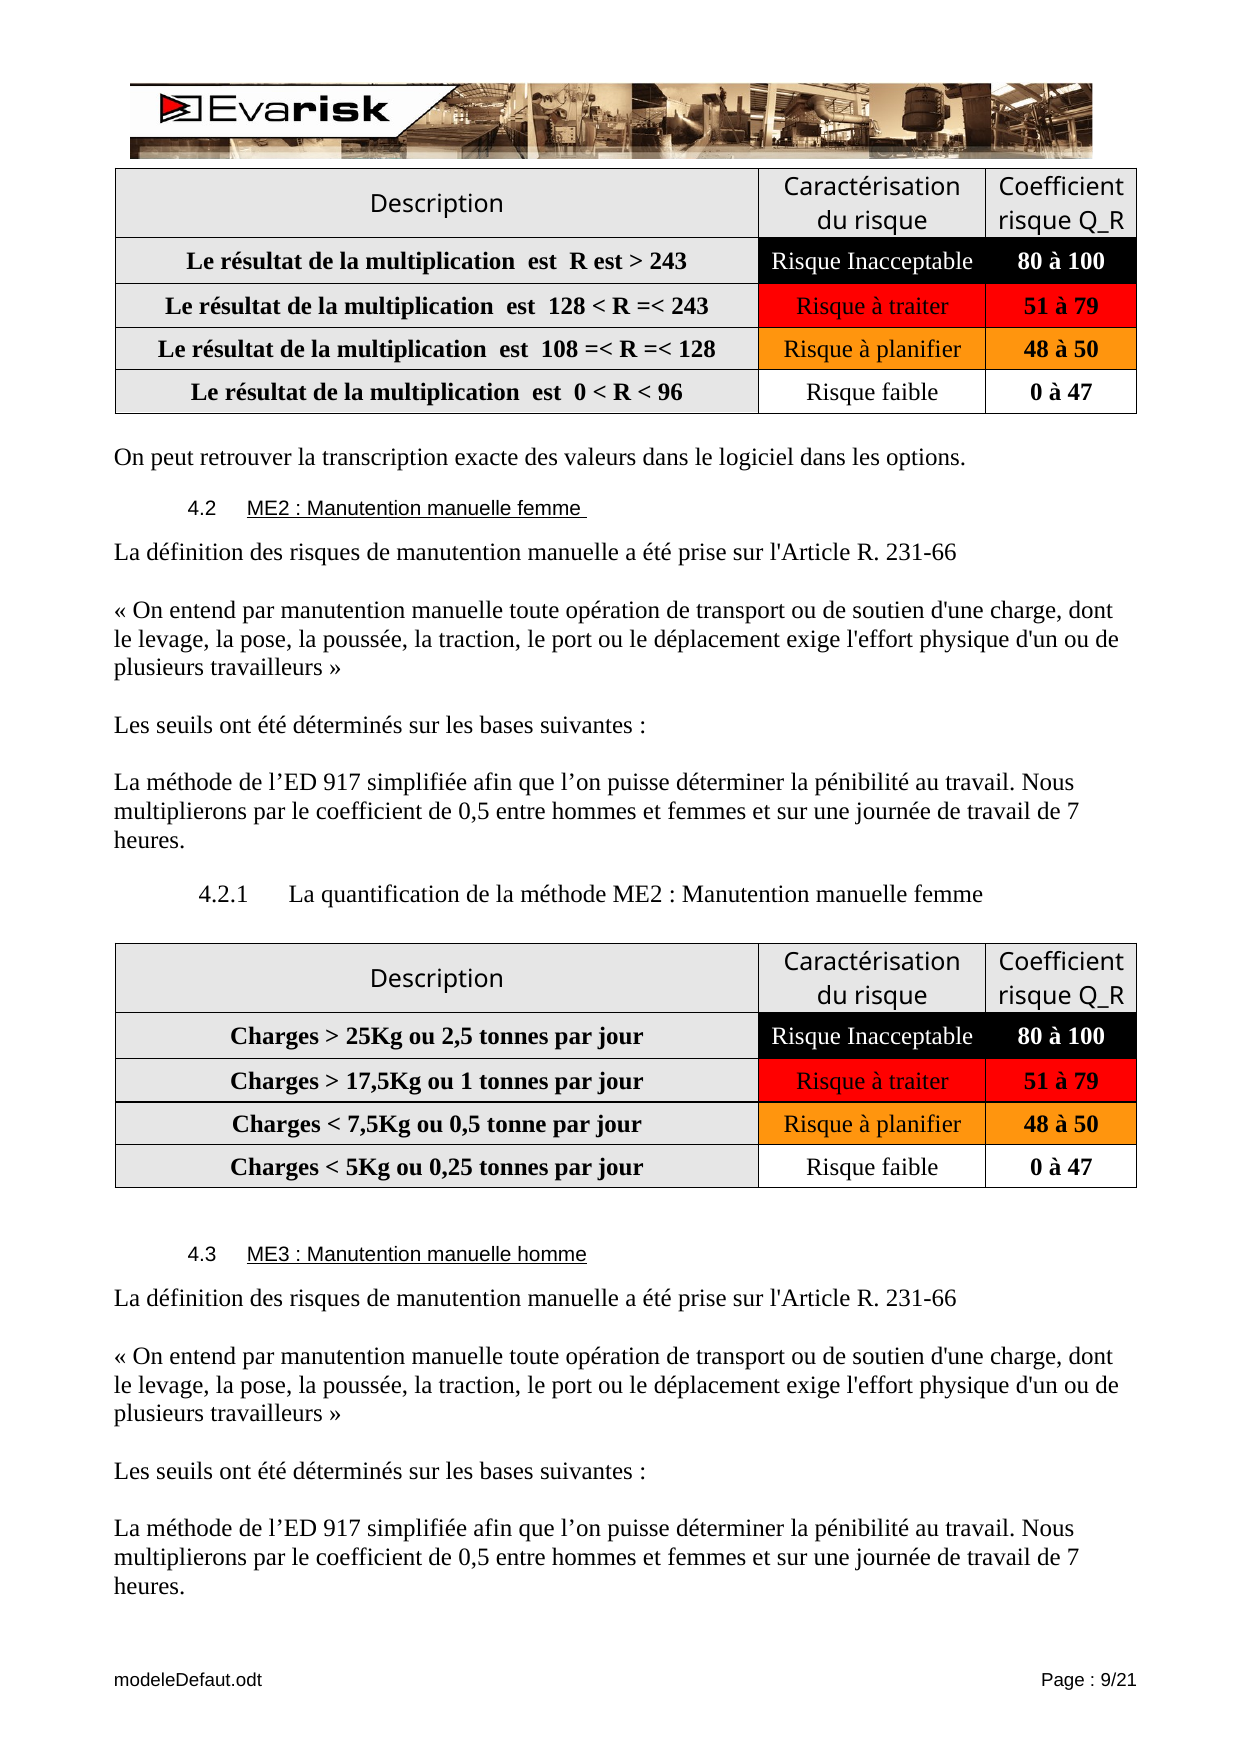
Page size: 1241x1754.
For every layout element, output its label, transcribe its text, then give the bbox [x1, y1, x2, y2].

table_cell Le résultat de la multiplication est 128 < R =< 243 [116, 284, 758, 327]
text « On entend par manutention manuelle toute opération de transport ou de soutien d'une charge, dont le levage, la pose, la poussée, la traction, le port ou le déplacement exige l'effort physique d'un ou de plusieurs travailleurs » [114, 595, 1137, 681]
table_header Description [116, 169, 758, 237]
table_cell Risque à planifier [759, 328, 985, 369]
table_cell Risque à planifier [759, 1103, 985, 1144]
table_cell Risque à traiter [759, 284, 985, 327]
table_cell 48 à 50 [986, 328, 1136, 369]
table_cell 51 à 79 [986, 284, 1136, 327]
subtitle ME2 : Manutention manuelle femme [187, 496, 1137, 520]
table_cell Risque à traiter [759, 1059, 985, 1101]
text « On entend par manutention manuelle toute opération de transport ou de soutien d'une charge, dont le levage, la pose, la poussée, la traction, le port ou le déplacement exige l'effort physique d'un ou de plusieurs travailleurs » [114, 1341, 1137, 1427]
table_cell Risque Inacceptable [759, 1013, 985, 1058]
table_header Coefficient risque Q_R [986, 944, 1136, 1012]
table_cell 0 à 47 [986, 370, 1136, 412]
table_header Coefficient risque Q_R [986, 169, 1136, 237]
subtitle La quantification de la méthode ME2 : Manutention manuelle femme [198, 879, 1137, 907]
table_cell Risque faible [759, 1145, 985, 1187]
table_cell Charges < 5Kg ou 0,25 tonnes par jour [116, 1145, 758, 1187]
table_header Description [116, 944, 758, 1012]
table_cell 80 à 100 [986, 238, 1136, 283]
table_header Caractérisation du risque [759, 169, 985, 237]
text La méthode de l’ED 917 simplifiée afin que l’on puisse déterminer la pénibilité au travail. Nous multiplierons par le coefficient de 0,5 entre hommes et femmes et sur une journée de travail de 7 heures. [114, 767, 1137, 854]
table_cell 80 à 100 [986, 1013, 1136, 1058]
text La méthode de l’ED 917 simplifiée afin que l’on puisse déterminer la pénibilité au travail. Nous multiplierons par le coefficient de 0,5 entre hommes et femmes et sur une journée de travail de 7 heures. [114, 1513, 1137, 1600]
subtitle ME3 : Manutention manuelle homme [187, 1242, 1137, 1266]
table_cell 0 à 47 [986, 1145, 1136, 1187]
table_cell Charges > 25Kg ou 2,5 tonnes par jour [116, 1013, 758, 1058]
table_cell Risque Inacceptable [759, 238, 985, 283]
table_cell 48 à 50 [986, 1103, 1136, 1144]
table_header Caractérisation du risque [759, 944, 985, 1012]
table_cell Charges < 7,5Kg ou 0,5 tonne par jour [116, 1103, 758, 1144]
text La définition des risques de manutention manuelle a été prise sur l'Article R. 231-66 [114, 537, 1137, 566]
text Les seuils ont été déterminés sur les bases suivantes : [114, 710, 1137, 739]
text La définition des risques de manutention manuelle a été prise sur l'Article R. 231-66 [114, 1283, 1137, 1312]
text Les seuils ont été déterminés sur les bases suivantes : [114, 1456, 1137, 1485]
text On peut retrouver la transcription exacte des valeurs dans le logiciel dans les options. [114, 442, 1137, 471]
table_cell Le résultat de la multiplication est 0 < R < 96 [116, 370, 758, 412]
table_cell Charges > 17,5Kg ou 1 tonnes par jour [116, 1059, 758, 1101]
table_cell Le résultat de la multiplication est R est > 243 [116, 238, 758, 283]
table_cell 51 à 79 [986, 1059, 1136, 1101]
table_cell Risque faible [759, 370, 985, 412]
table_cell Le résultat de la multiplication est 108 =< R =< 128 [116, 328, 758, 369]
